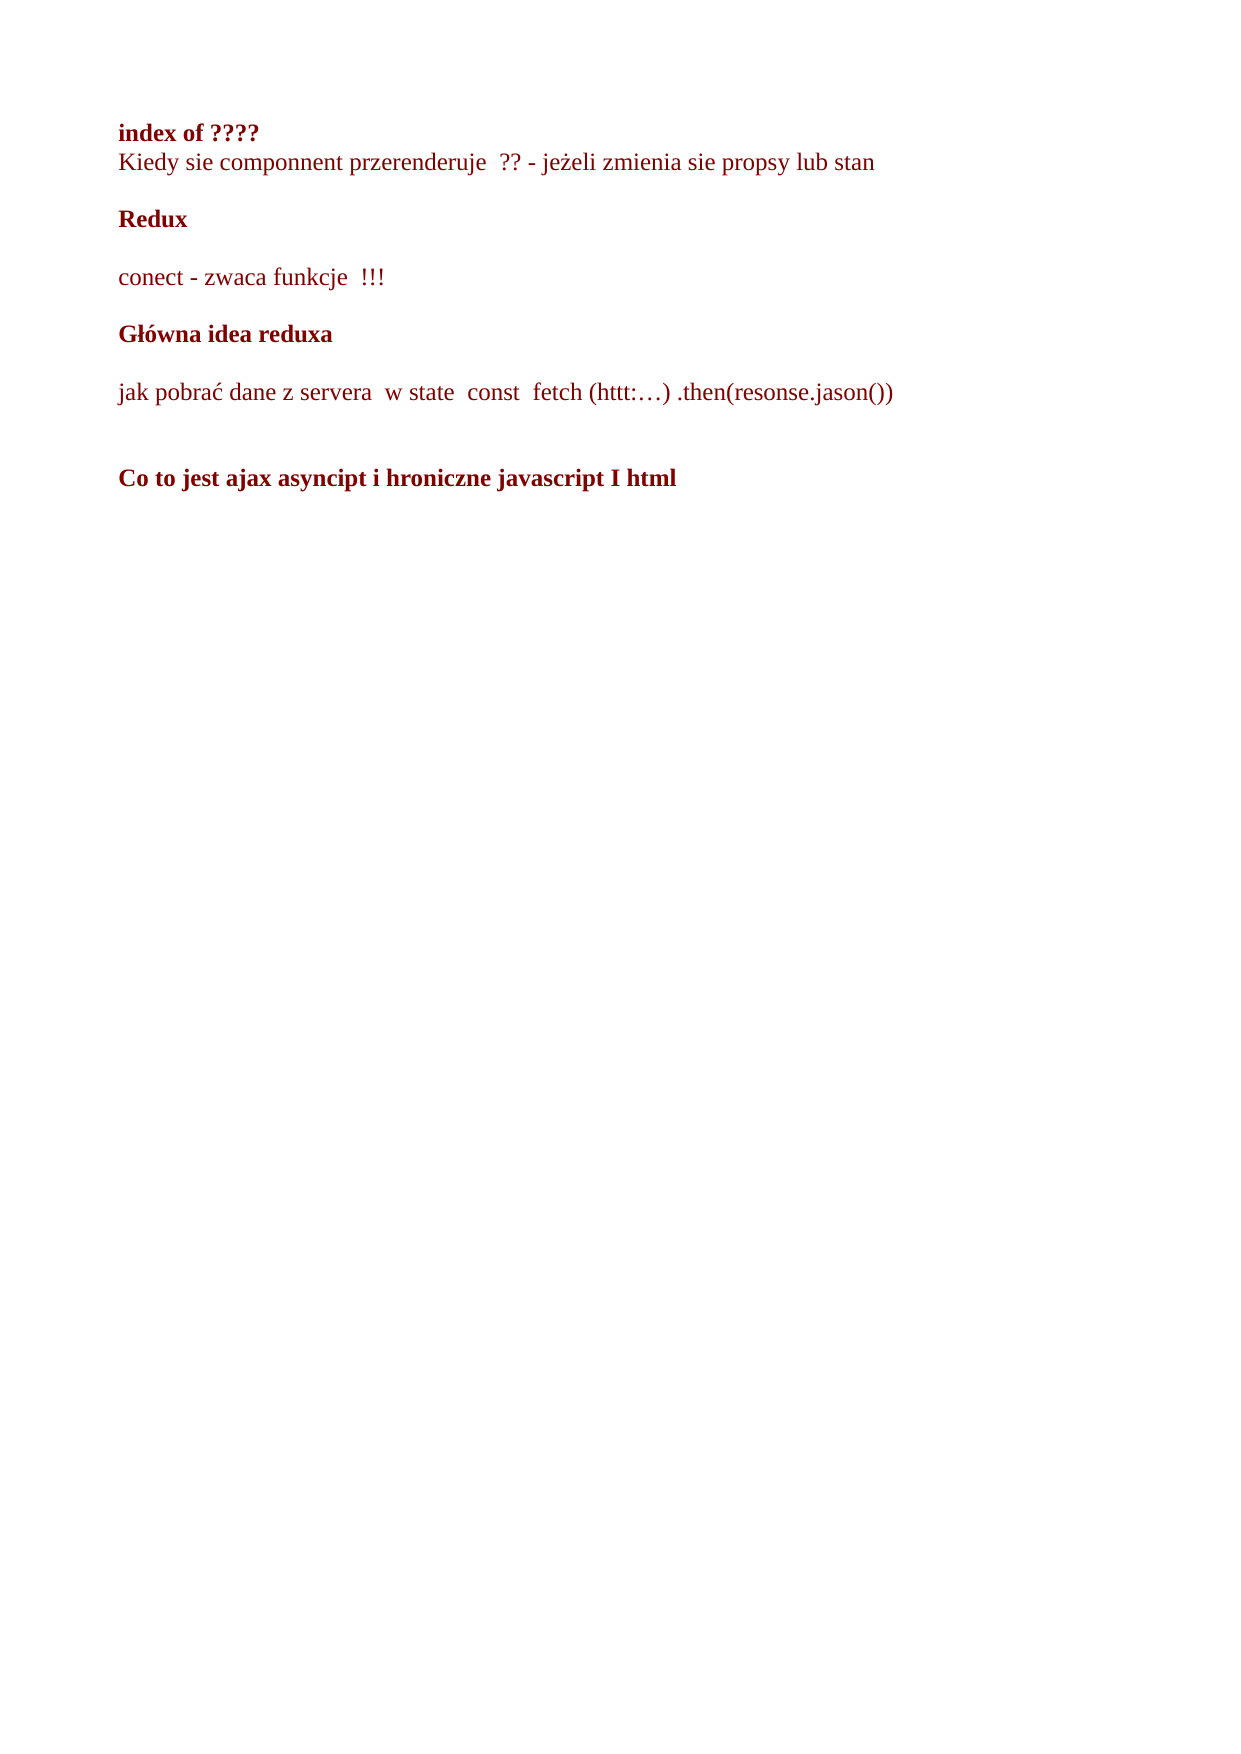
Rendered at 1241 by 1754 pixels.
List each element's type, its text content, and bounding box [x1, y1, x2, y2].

text index of ???? [118, 118, 1122, 147]
text Redux [118, 204, 1122, 233]
text jak pobrać dane z servera w state const fetch (httt:…) .then(resonse.jason()) [118, 377, 1122, 406]
text Kiedy sie componnent przerenderuje ?? - jeżeli zmienia sie propsy lub stan [118, 147, 1122, 176]
text conect - zwaca funkcje !!! [118, 262, 1122, 291]
text Główna idea reduxa [118, 319, 1122, 348]
text Co to jest ajax asyncipt i hroniczne javascript I html [118, 463, 1122, 492]
